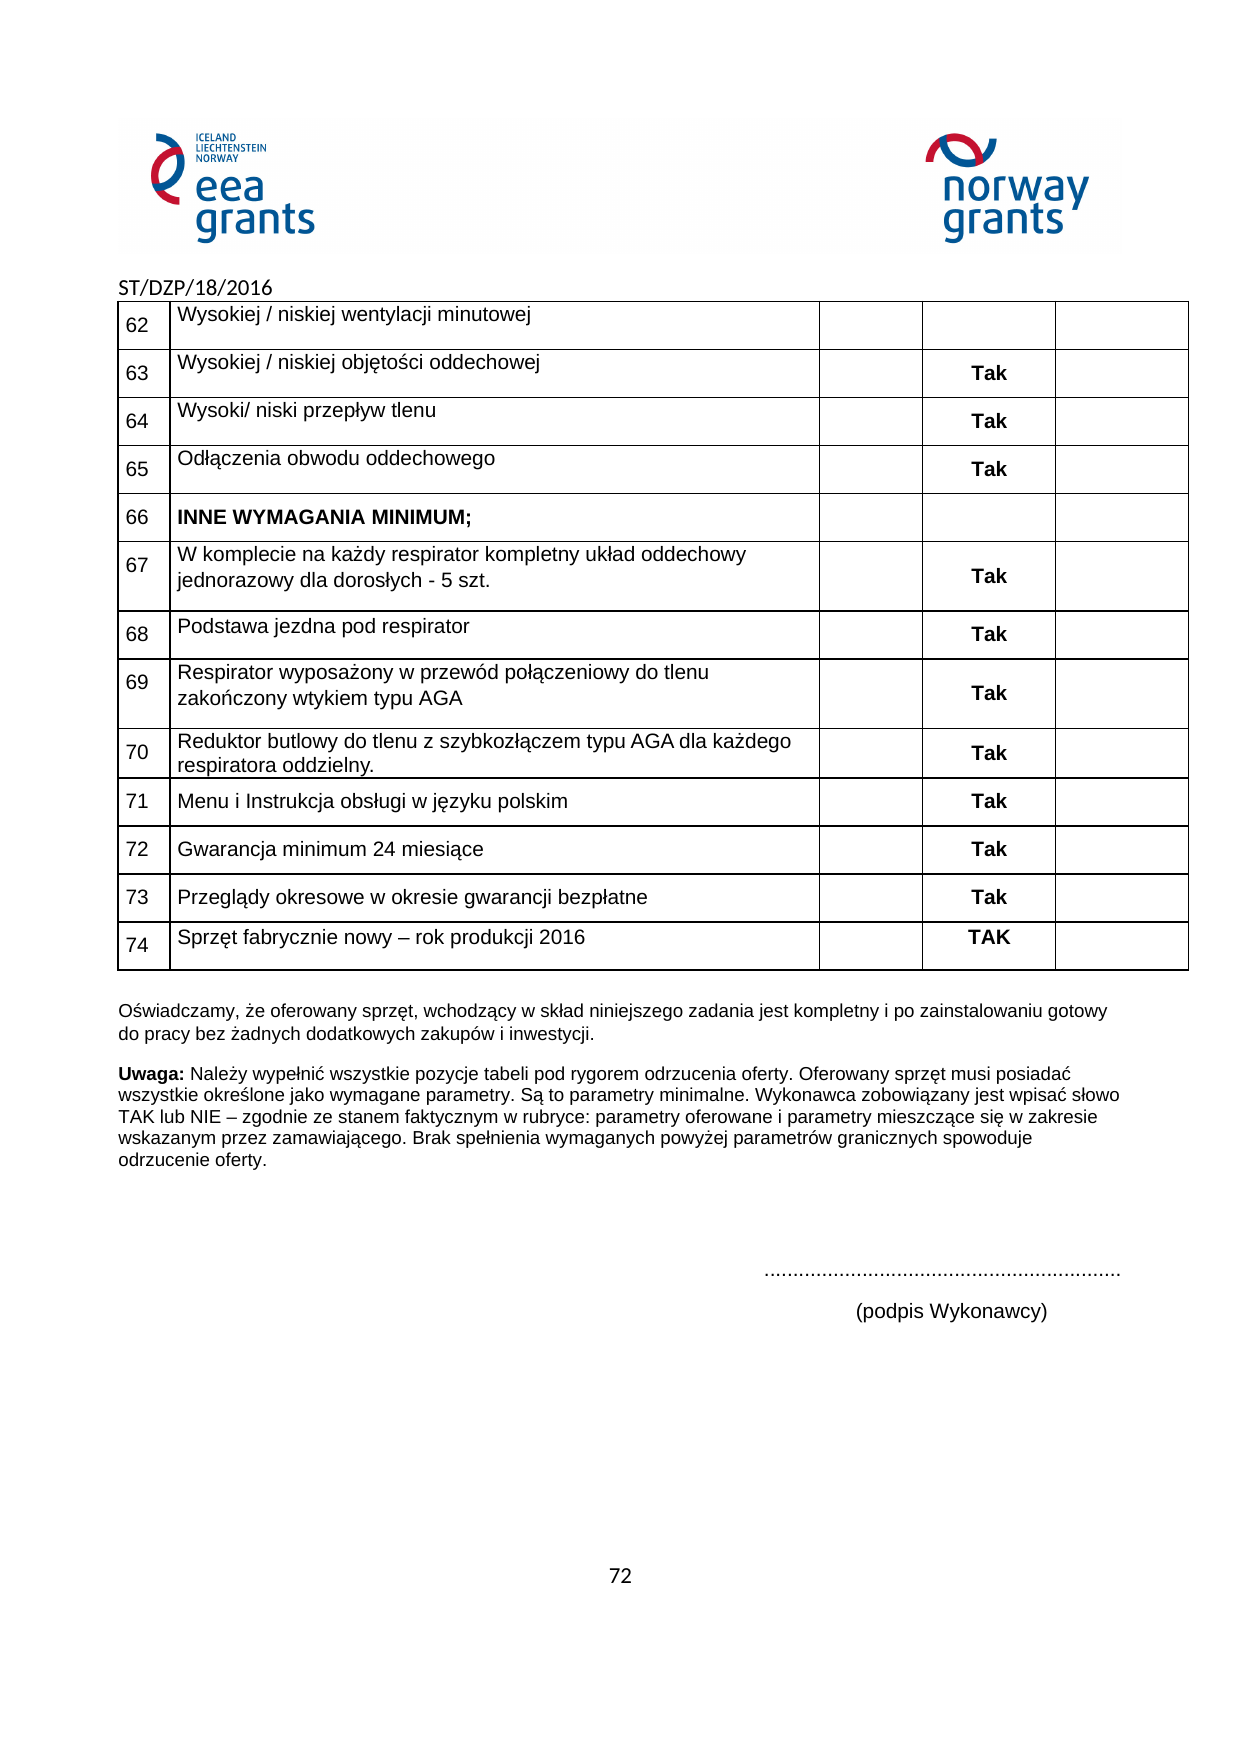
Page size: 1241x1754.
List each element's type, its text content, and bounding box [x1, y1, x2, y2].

table_cell Wysokiej / niskiej objętości oddechowej [171, 350, 819, 397]
table_cell [820, 660, 922, 728]
table_cell Menu i Instrukcja obsługi w języku polskim [171, 779, 819, 825]
table_cell INNE WYMAGANIA MINIMUM; [171, 494, 819, 541]
table_cell Sprzęt fabrycznie nowy – rok produkcji 2016 [171, 923, 819, 969]
table_cell Tak [923, 779, 1055, 825]
table_cell 66 [119, 494, 169, 541]
table_cell [820, 542, 922, 610]
table_cell 67 [119, 542, 169, 610]
table_cell Odłączenia obwodu oddechowego [171, 446, 819, 493]
table_cell [820, 350, 922, 397]
table_cell [820, 494, 922, 541]
table_cell 65 [119, 446, 169, 493]
text Oświadczamy, że oferowany sprzęt, wchodzący w skład niniejszego zadania jest kompletny i po zainstalowaniu gotowy do pracy bez żadnych dodatkowych zakupów i inwestycji. [118, 999, 1122, 1044]
table_cell [820, 827, 922, 873]
table_cell Reduktor butlowy do tlenu z szybkozłączem typu AGA dla każdego respiratora oddzielny. [171, 729, 819, 777]
table_cell Tak [923, 729, 1055, 777]
table_cell Tak [923, 398, 1055, 445]
table_cell Tak [923, 350, 1055, 397]
table_cell Tak [923, 660, 1055, 728]
table_cell [1056, 446, 1188, 493]
table_cell Respirator wyposażony w przewód połączeniowy do tlenu zakończony wtykiem typu AGA [171, 660, 819, 728]
table_cell 71 [119, 779, 169, 825]
table_cell Tak [923, 612, 1055, 658]
table_cell Przeglądy okresowe w okresie gwarancji bezpłatne [171, 875, 819, 921]
table_cell [820, 729, 922, 777]
table_cell [1056, 875, 1188, 921]
table_cell 72 [119, 827, 169, 873]
table_cell [820, 779, 922, 825]
table_cell [820, 302, 922, 349]
table_cell [1056, 660, 1188, 728]
table_cell Podstawa jezdna pod respirator [171, 612, 819, 658]
table_cell 69 [119, 660, 169, 728]
table_cell 70 [119, 729, 169, 777]
table_cell 63 [119, 350, 169, 397]
table_cell [1056, 494, 1188, 541]
table_cell 73 [119, 875, 169, 921]
table_cell 62 [119, 302, 169, 349]
table_cell Wysokiej / niskiej wentylacji minutowej [171, 302, 819, 349]
table_cell [923, 302, 1055, 349]
table_cell [820, 875, 922, 921]
table_cell 64 [119, 398, 169, 445]
table_cell W komplecie na każdy respirator kompletny układ oddechowy jednorazowy dla dorosłych - 5 szt. [171, 542, 819, 610]
table_cell [1056, 542, 1188, 610]
table_cell [820, 612, 922, 658]
text .............................................................. [156, 1256, 1122, 1280]
table_cell [1056, 612, 1188, 658]
text Uwaga: Należy wypełnić wszystkie pozycje tabeli pod rygorem odrzucenia oferty. Oferowany sprzęt musi posiadać wszystkie określone jako wymagane parametry. Są to parametry minimalne. Wykonawca zobowiązany jest wpisać słowo TAK lub NIE – zgodnie ze stanem faktycznym w rubryce: parametry oferowane i parametry mieszczące się w zakresie wskazanym przez zamawiającego. Brak spełnienia wymaganych powyżej parametrów granicznych spowoduje odrzucenie oferty. [118, 1062, 1122, 1170]
table_cell [1056, 729, 1188, 777]
table_cell Gwarancja minimum 24 miesiące [171, 827, 819, 873]
table_cell Tak [923, 875, 1055, 921]
table_cell 68 [119, 612, 169, 658]
table_cell [1056, 398, 1188, 445]
table_cell [1056, 779, 1188, 825]
table_cell [1056, 827, 1188, 873]
table_cell [1056, 923, 1188, 969]
table_cell TAK [923, 923, 1055, 969]
table_cell Tak [923, 446, 1055, 493]
table_cell 74 [119, 923, 169, 969]
table_cell [923, 494, 1055, 541]
table_cell Wysoki/ niski przepływ tlenu [171, 398, 819, 445]
text (podpis Wykonawcy) [118, 1299, 1122, 1323]
table_cell [820, 398, 922, 445]
table_cell Tak [923, 827, 1055, 873]
table_cell [1056, 350, 1188, 397]
table_cell [820, 446, 922, 493]
table_cell [820, 923, 922, 969]
table_cell [1056, 302, 1188, 349]
table_cell Tak [923, 542, 1055, 610]
